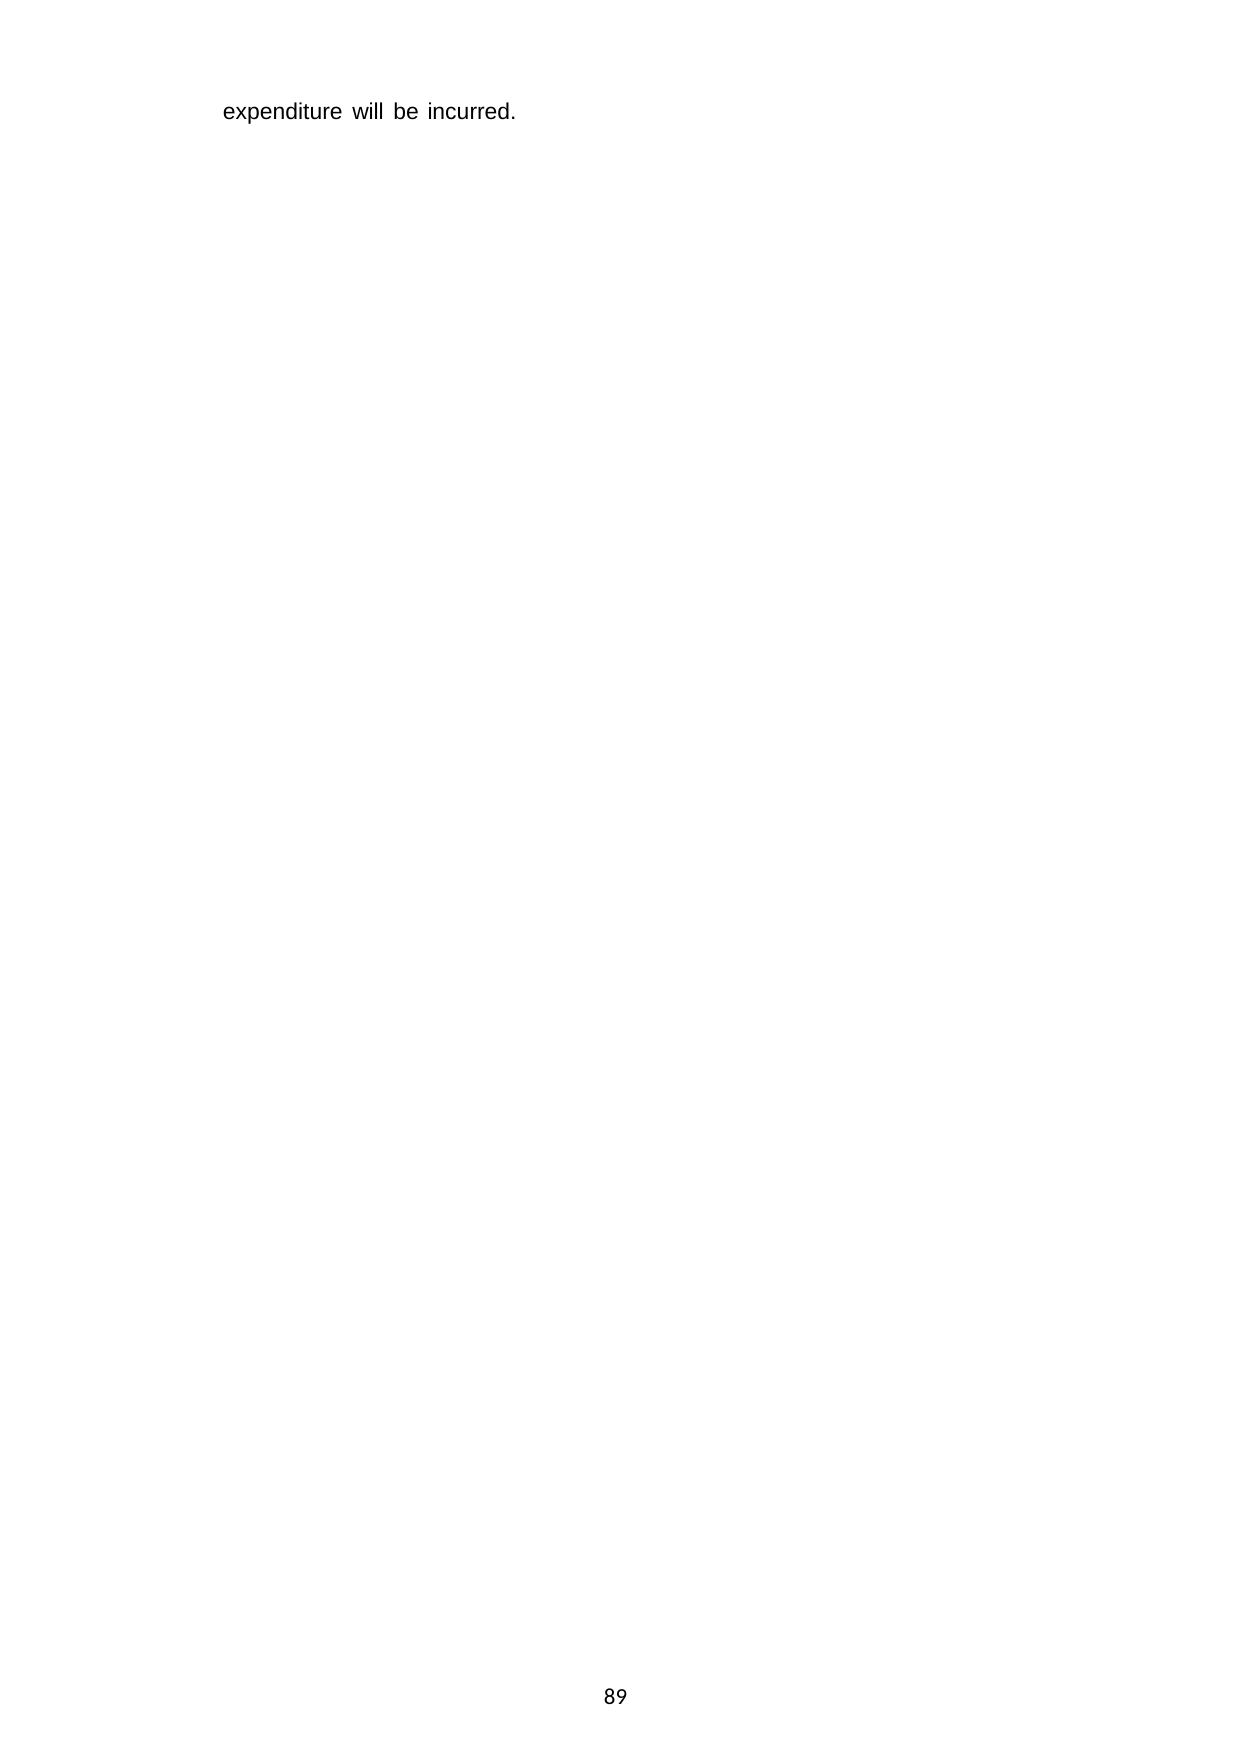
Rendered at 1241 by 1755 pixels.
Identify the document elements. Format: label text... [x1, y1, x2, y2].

list expenditure will be incurred. [223, 98, 1093, 124]
